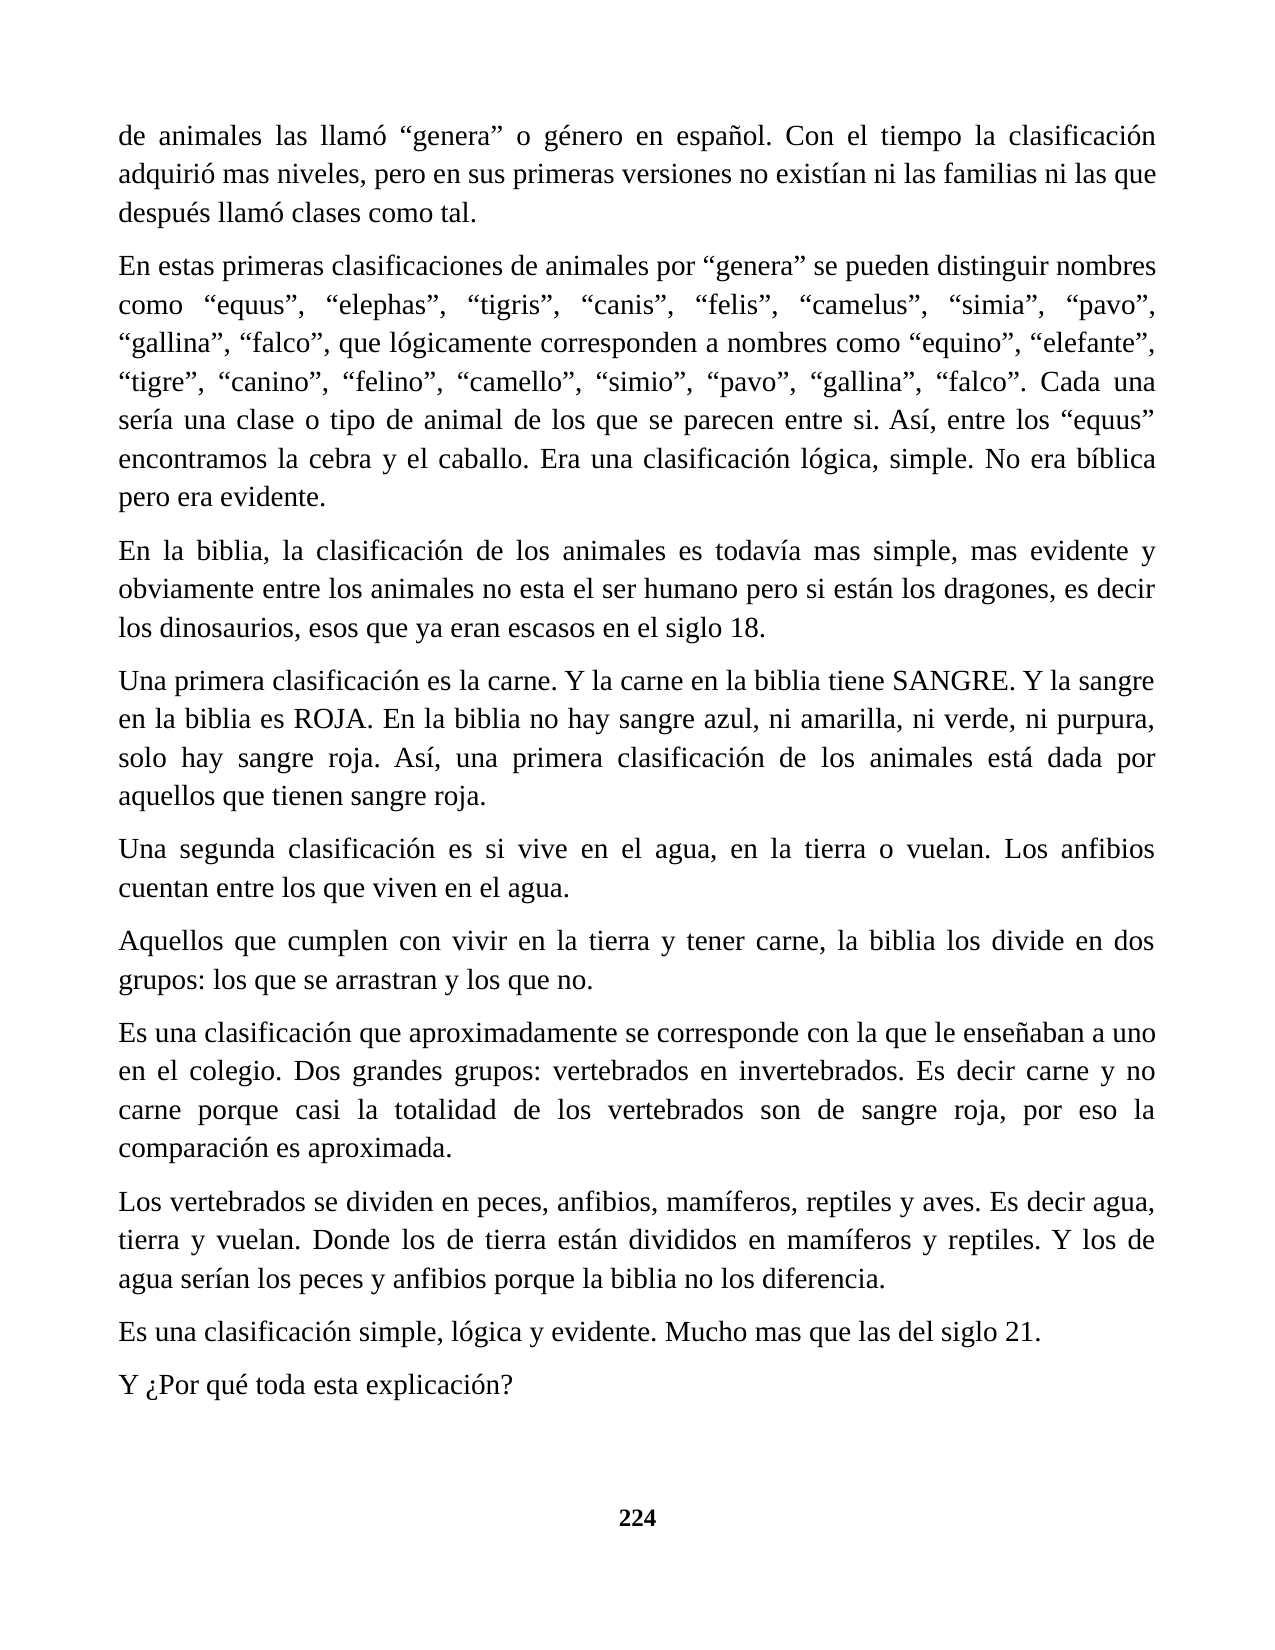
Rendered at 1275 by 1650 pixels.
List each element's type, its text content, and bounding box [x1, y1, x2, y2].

text Aquellos que cumplen con vivir en la tierra y tener carne, la biblia los divide en dos grupos: los que se arrastran y los que no. [118, 923, 1157, 995]
text Una primera clasificación es la carne. Y la carne en la biblia tiene SANGRE. Y la sangre en la biblia es ROJA. En la biblia no hay sangre azul, ni amarilla, ni verde, ni purpura, solo hay sangre roja. Así, una primera clasificación de los animales está dada por aquellos que tienen sangre roja. [118, 663, 1157, 812]
text En estas primeras clasificaciones de animales por “genera” se pueden distinguir nombres como “equus”, “elephas”, “tigris”, “canis”, “felis”, “camelus”, “simia”, “pavo”, “gallina”, “falco”, que lógicamente corresponden a nombres como “equino”, “elefante”, “tigre”, “canino”, “felino”, “camello”, “simio”, “pavo”, “gallina”, “falco”. Cada una sería una clase o tipo de animal de los que se parecen entre si. Así, entre los “equus” encontramos la cebra y el caballo. Era una clasificación lógica, simple. No era bíblica pero era evidente. [118, 248, 1157, 513]
text de animales las llamó “genera” o género en español. Con el tiempo la clasificación adquirió mas niveles, pero en sus primeras versiones no existían ni las familias ni las que después llamó clases como tal. [118, 118, 1157, 229]
text Una segunda clasificación es si vive en el agua, en la tierra o vuelan. Los anfibios cuentan entre los que viven en el agua. [118, 832, 1157, 904]
text Es una clasificación que aproximadamente se corresponde con la que le enseñaban a uno en el colegio. Dos grandes grupos: vertebrados en invertebrados. Es decir carne y no carne porque casi la totalidad de los vertebrados son de sangre roja, por eso la comparación es aproximada. [118, 1015, 1157, 1164]
text En la biblia, la clasificación de los animales es todavía mas simple, mas evidente y obviamente entre los animales no esta el ser humano pero si están los dragones, es decir los dinosaurios, esos que ya eran escasos en el siglo 18. [118, 533, 1157, 643]
text Es una clasificación simple, lógica y evidente. Mucho mas que las del siglo 21. [118, 1314, 1157, 1347]
text Los vertebrados se dividen en peces, anfibios, mamíferos, reptiles y aves. Es decir agua, tierra y vuelan. Donde los de tierra están divididos en mamíferos y reptiles. Y los de agua serían los peces y anfibios porque la biblia no los diferencia. [118, 1184, 1157, 1294]
text Y ¿Por qué toda esta explicación? [118, 1367, 1157, 1401]
